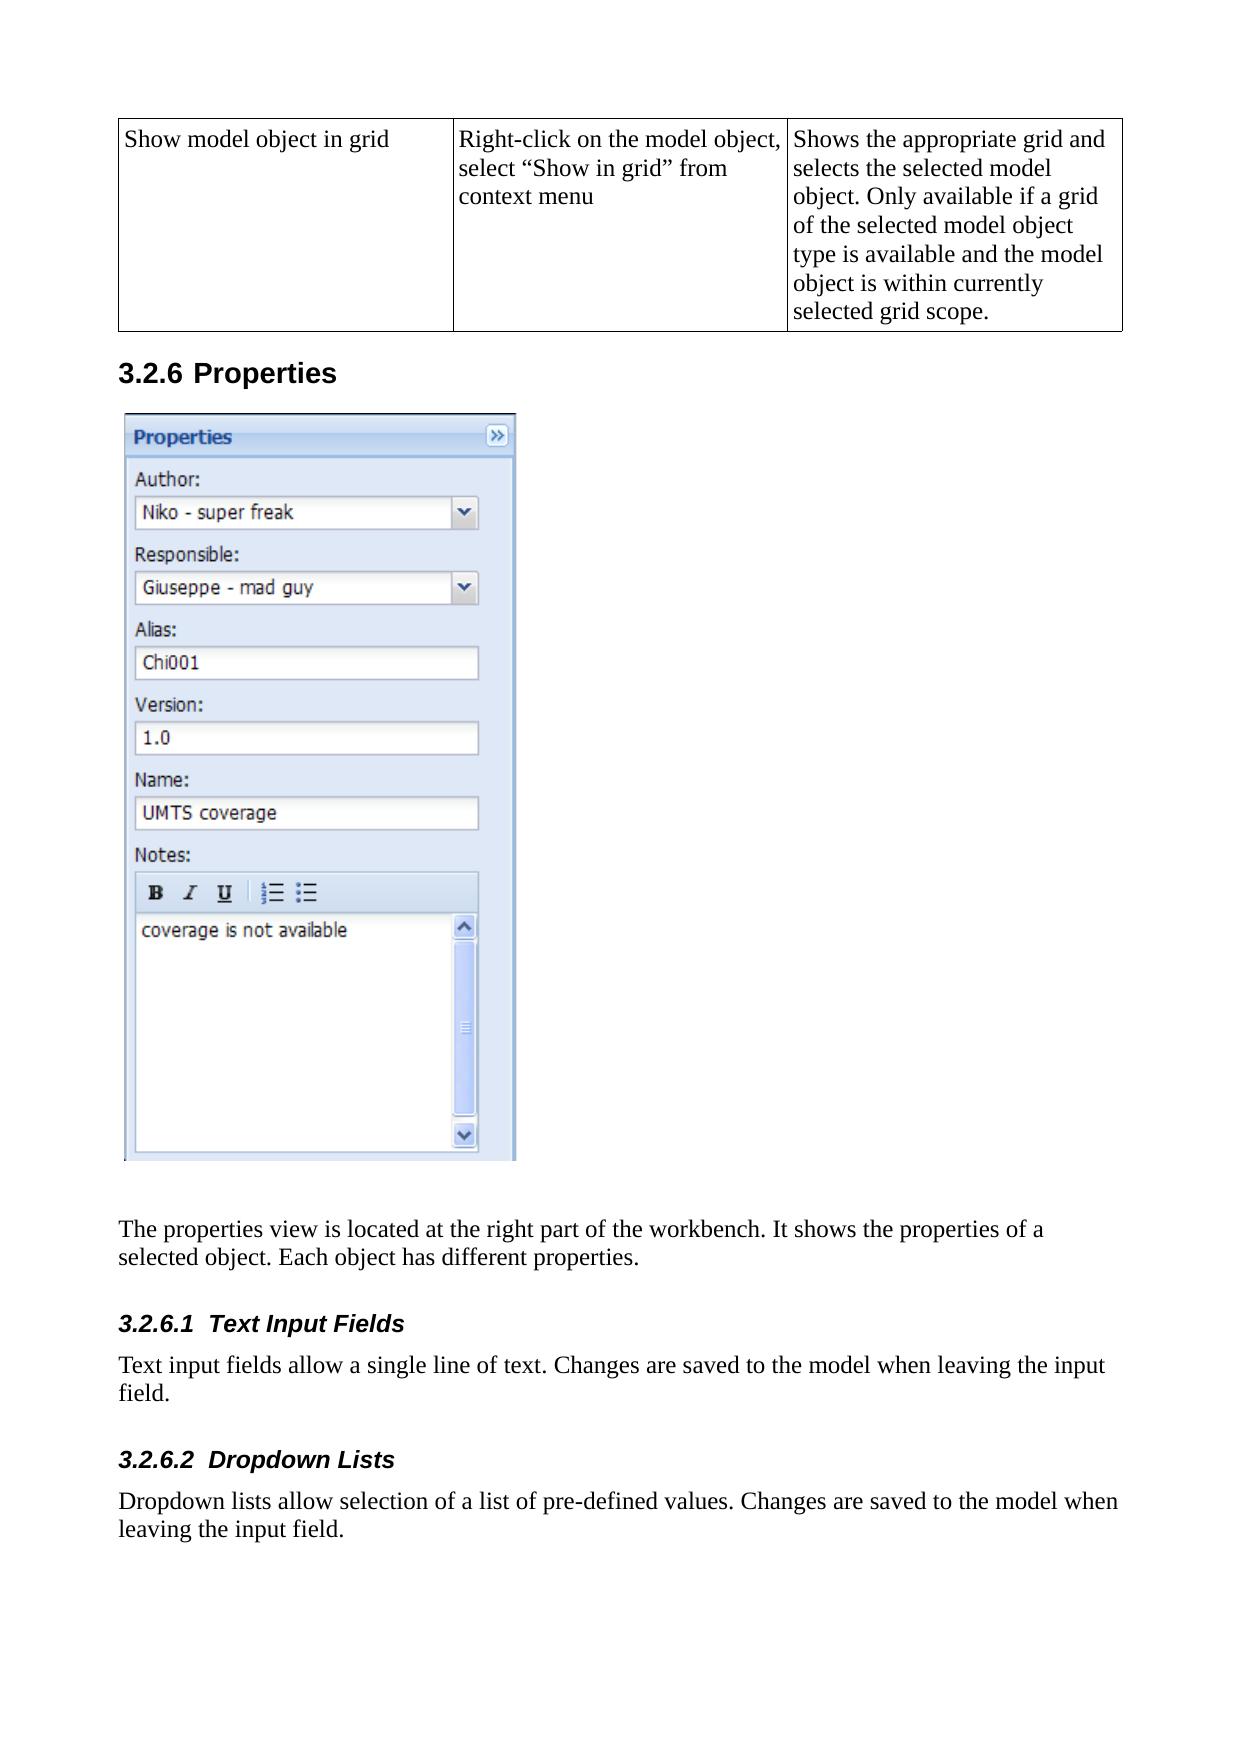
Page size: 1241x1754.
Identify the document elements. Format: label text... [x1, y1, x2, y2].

text The properties view is located at the right part of the workbench. It shows the properties of a selected object. Each object has different properties. [118, 1214, 1122, 1271]
subtitle Properties [118, 356, 1122, 389]
subtitle Dropdown Lists [118, 1445, 1122, 1473]
table_cell Show model object in grid [119, 119, 453, 331]
table_cell Right-click on the model object, select “Show in grid” from context menu [454, 119, 787, 331]
picture [124, 413, 517, 1161]
subtitle Text Input Fields [118, 1309, 1122, 1337]
table_cell Shows the appropriate grid and selects the selected model object. Only available if a grid of the selected model object type is available and the model object is within currently selected grid scope. [788, 119, 1122, 331]
text Dropdown lists allow selection of a list of pre-defined values. Changes are saved to the model when leaving the input field. [118, 1486, 1122, 1543]
text Text input fields allow a single line of text. Changes are saved to the model when leaving the input field. [118, 1350, 1122, 1407]
